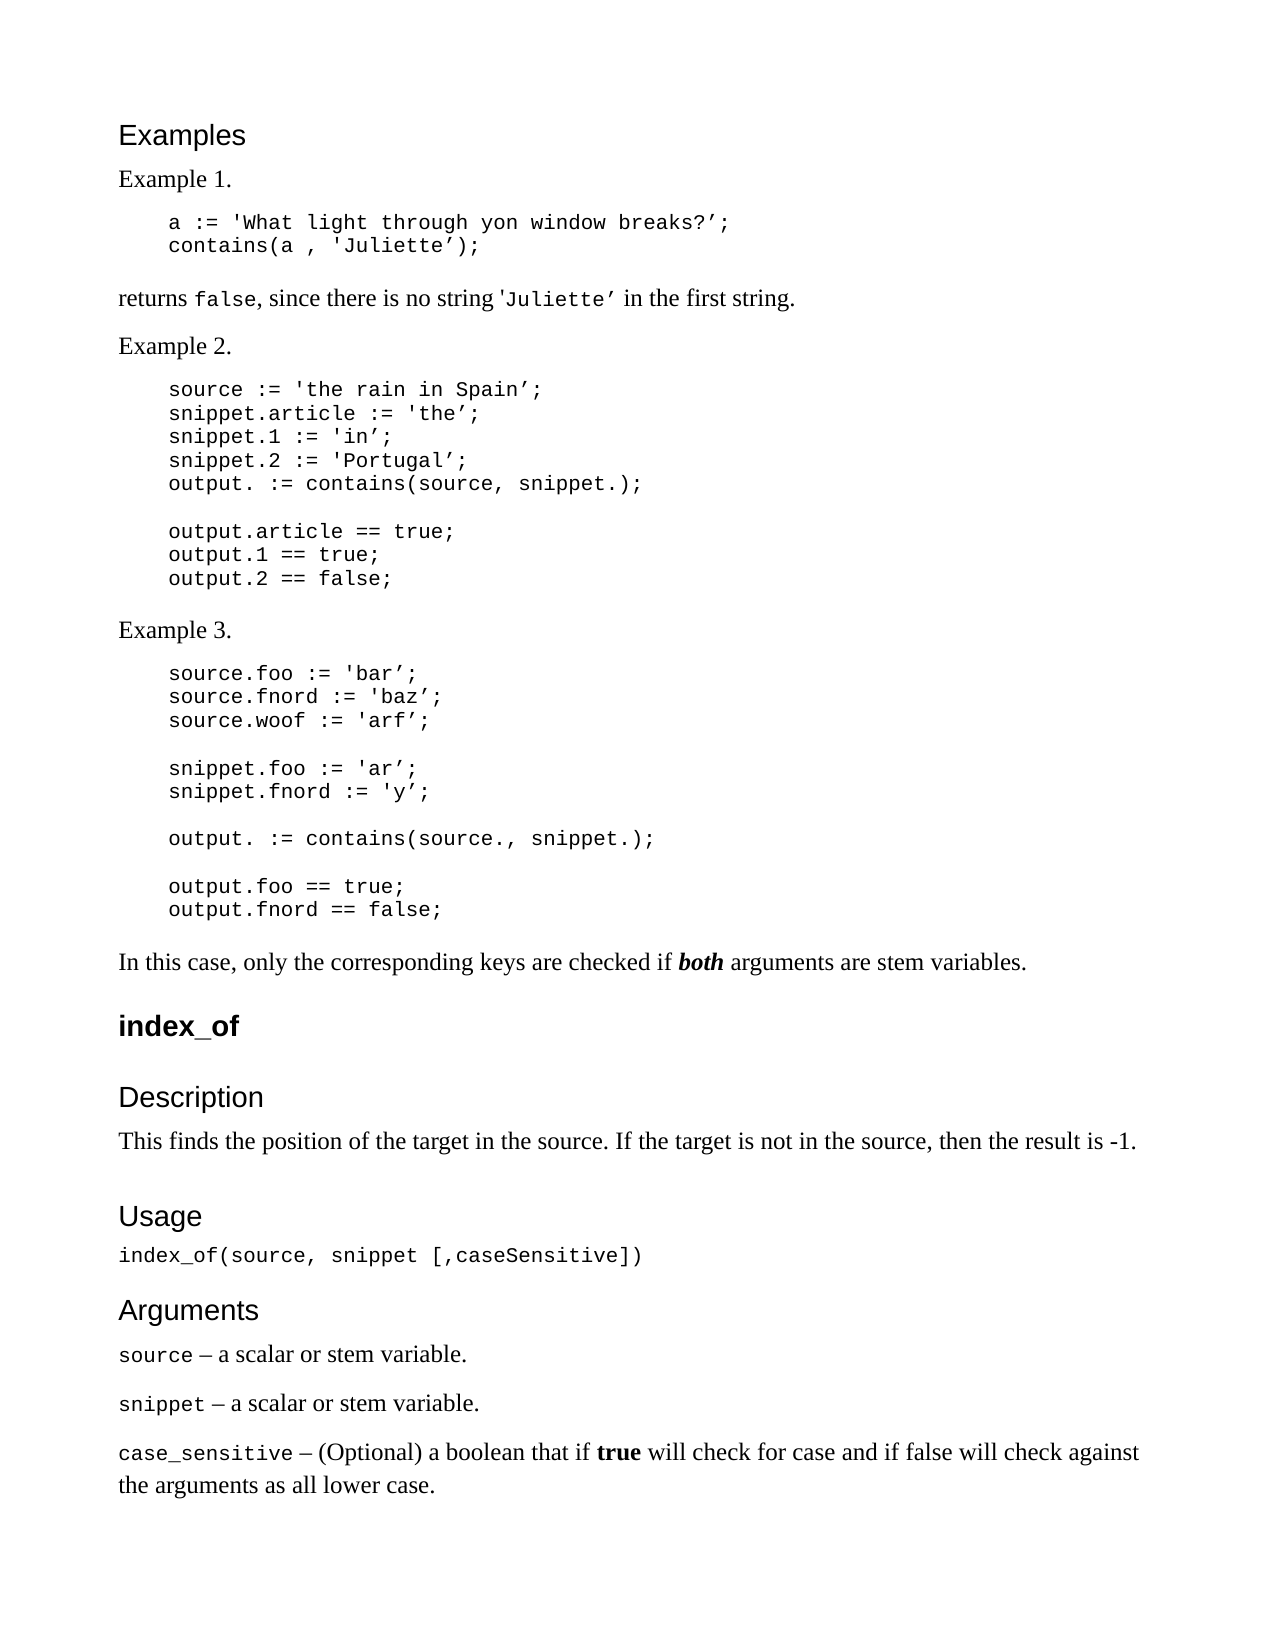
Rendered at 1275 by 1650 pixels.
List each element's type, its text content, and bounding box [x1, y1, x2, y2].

text This finds the position of the target in the source. If the target is not in the source, then the result is -1. [118, 1126, 1157, 1155]
text Example 1. [118, 164, 1157, 193]
text output.2 == false; [118, 568, 1157, 592]
text snippet.fnord := 'y’; [118, 781, 1157, 805]
text contains(a , 'Juliette’); [118, 235, 1157, 259]
text snippet.foo := 'ar’; [118, 757, 1157, 781]
text In this case, only the corresponding keys are checked if both arguments are stem variables. [118, 947, 1157, 975]
text index_of(source, snippet [,caseSensitive]) [118, 1245, 1157, 1268]
text output.1 == true; [118, 544, 1157, 568]
text Example 2. [118, 331, 1157, 360]
text source := 'the rain in Spain’; [118, 379, 1157, 402]
text a := 'What light through yon window breaks?’; [118, 212, 1157, 235]
text output. := contains(source, snippet.); [118, 473, 1157, 497]
subtitle Examples [118, 118, 1157, 152]
text source.foo := 'bar’; [118, 663, 1157, 687]
text returns false, since there is no string 'Juliette’ in the first string. [118, 283, 1157, 312]
subtitle Description [118, 1080, 1157, 1114]
subtitle Arguments [118, 1293, 1157, 1327]
text output.foo == true; [118, 876, 1157, 899]
text snippet – a scalar or stem variable. [118, 1388, 1157, 1418]
text snippet.2 := 'Portugal’; [118, 450, 1157, 473]
subtitle Usage [118, 1199, 1157, 1232]
text snippet.1 := 'in’; [118, 426, 1157, 450]
text Example 3. [118, 615, 1157, 644]
text output. := contains(source., snippet.); [118, 828, 1157, 852]
text snippet.article := 'the’; [118, 402, 1157, 426]
text output.article == true; [118, 521, 1157, 544]
text output.fnord == false; [118, 899, 1157, 923]
text source – a scalar or stem variable. [118, 1339, 1157, 1369]
subtitle index_of [118, 1009, 1157, 1043]
text case_sensitive – (Optional) a boolean that if true will check for case and if false will check against the arguments as all lower case. [118, 1437, 1157, 1499]
text source.fnord := 'baz’; [118, 687, 1157, 710]
text source.woof := 'arf’; [118, 710, 1157, 734]
